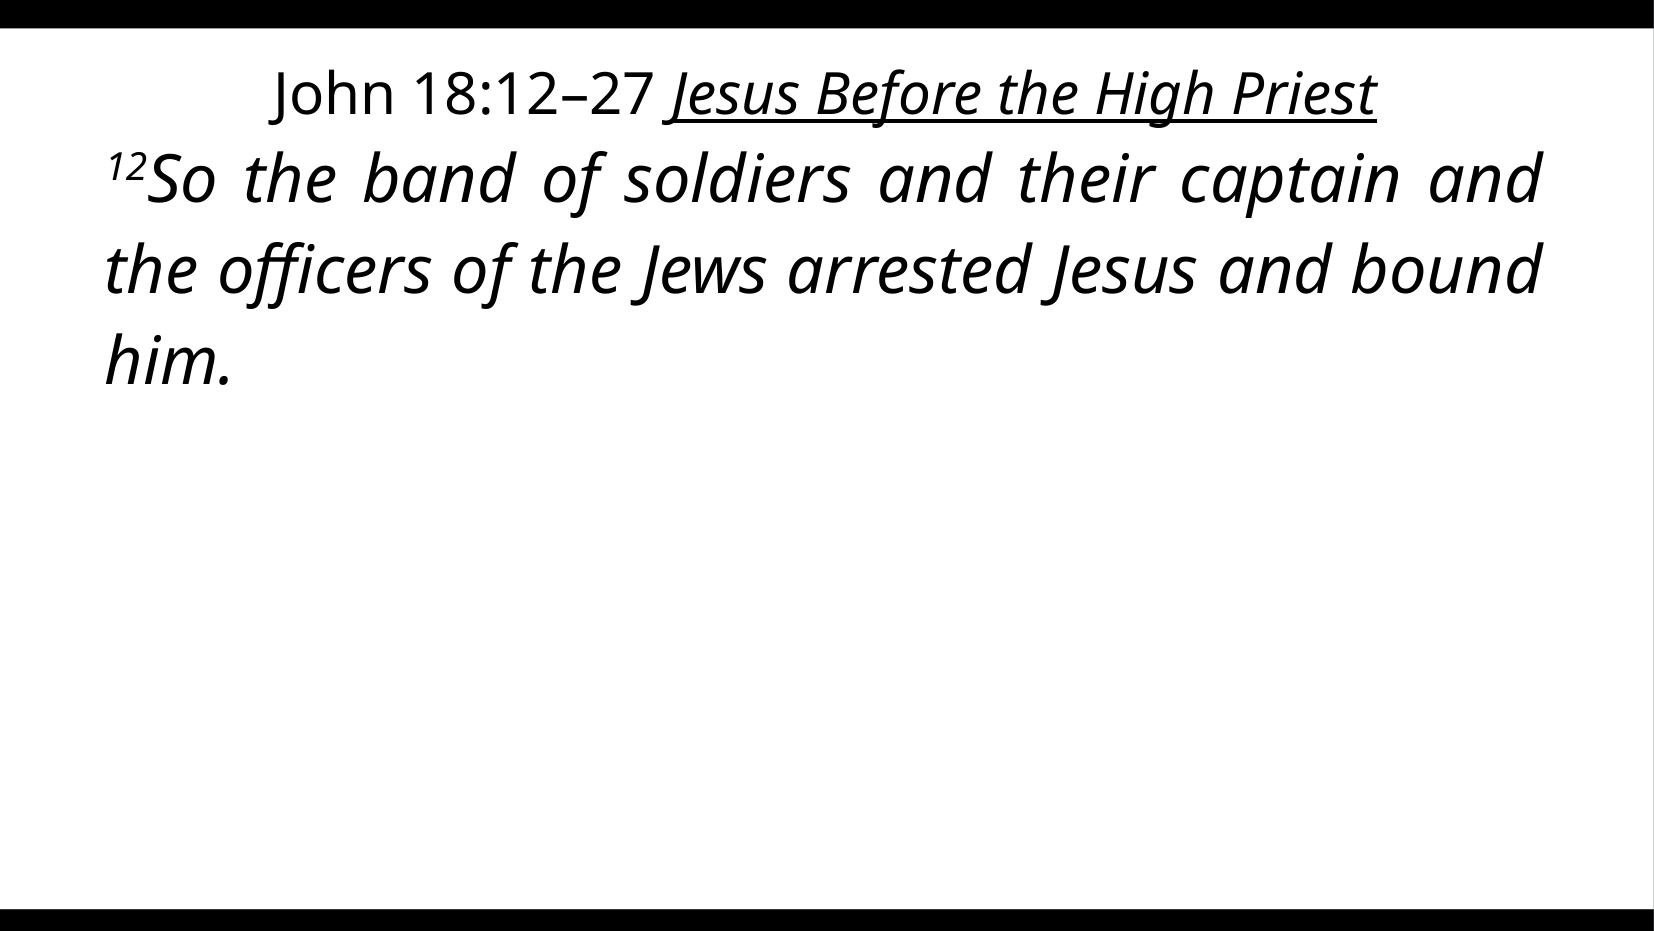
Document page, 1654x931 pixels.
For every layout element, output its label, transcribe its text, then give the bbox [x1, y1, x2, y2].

picture [0, 0, 1654, 931]
text_box John 18:12–27 Jesus Before the High Priest 12So the band of soldiers and their captain and the officers of the Jews arrested Jesus and bound him. [90, 45, 1561, 404]
